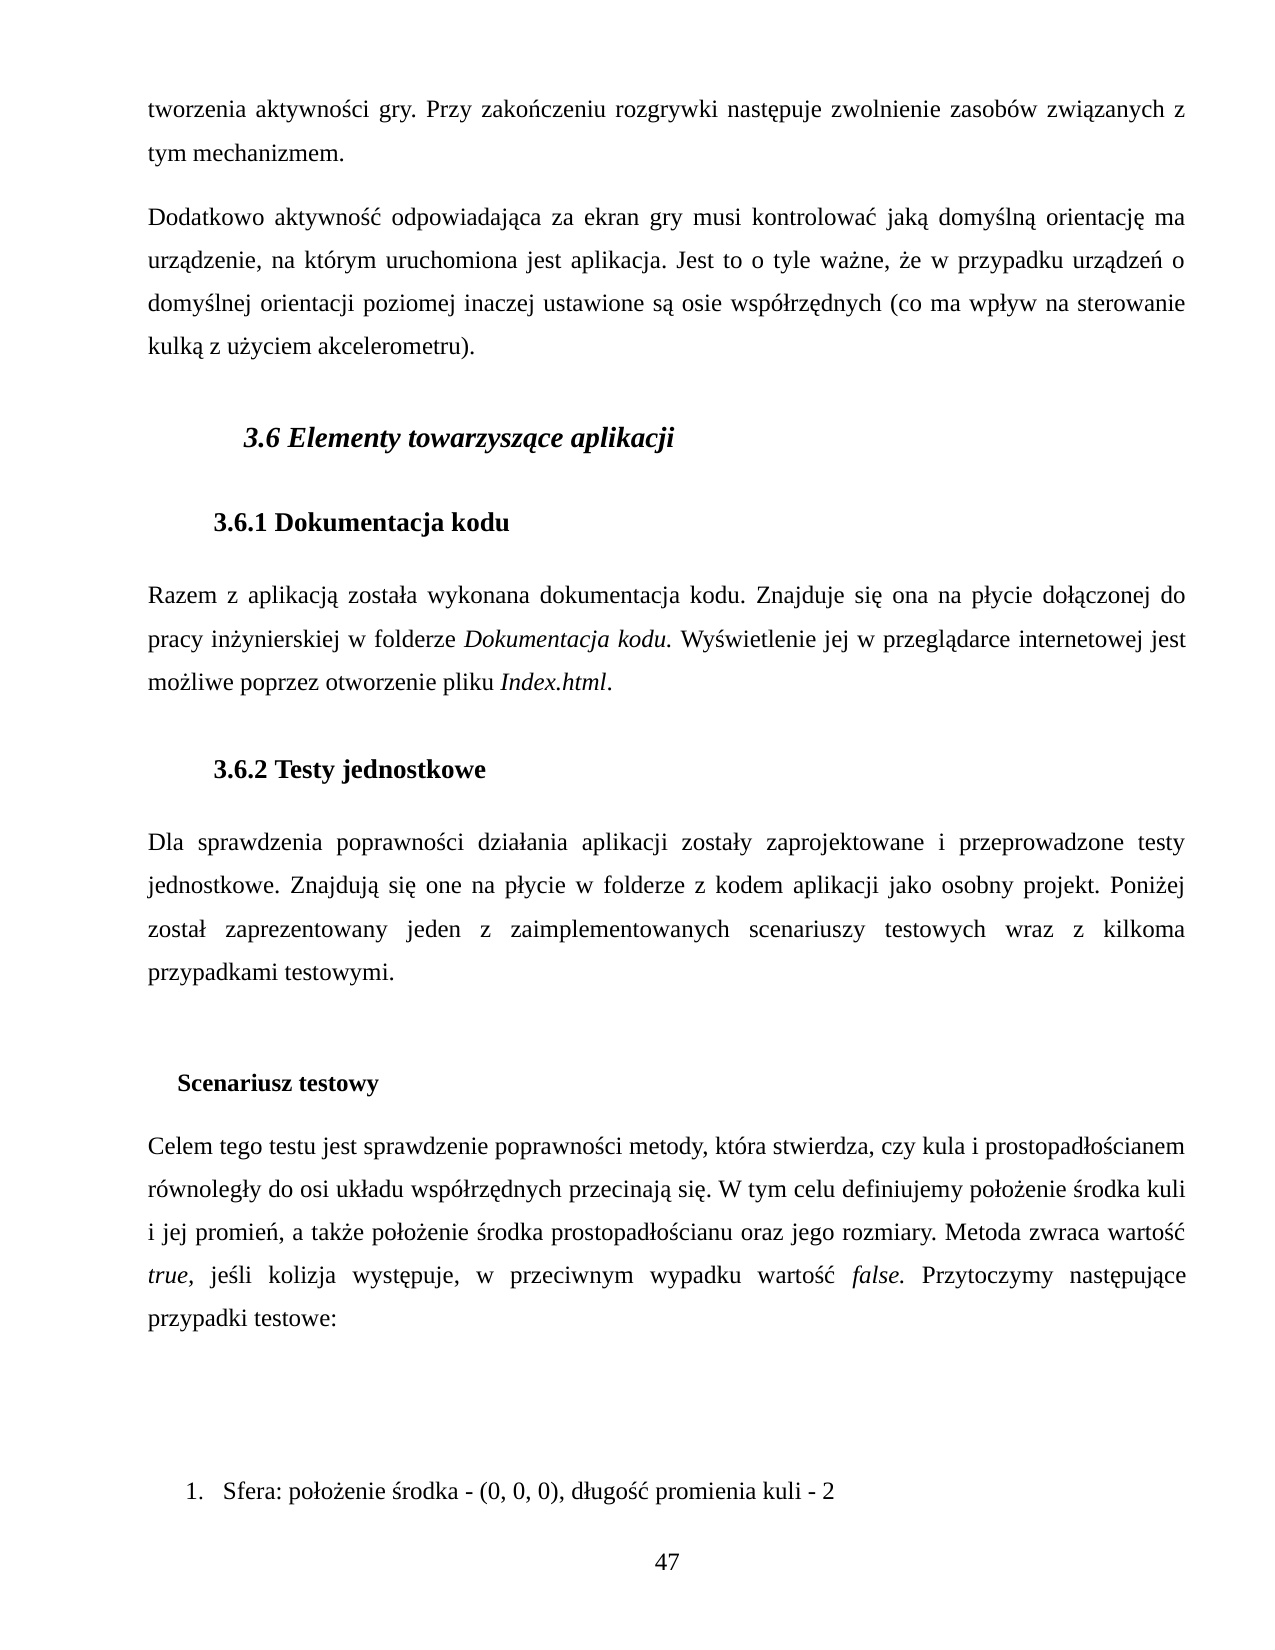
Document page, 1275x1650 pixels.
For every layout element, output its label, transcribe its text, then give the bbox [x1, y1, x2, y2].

subtitle Testy jednostkowe [207, 753, 1186, 784]
subtitle Elementy towarzyszące aplikacji [236, 420, 1186, 453]
text Razem z aplikacją została wykonana dokumentacja kodu. Znajduje się ona na płycie dołączonej do pracy inżynierskiej w folderze Dokumentacja kodu. Wyświetlenie jej w przeglądarce internetowej jest możliwe poprzez otworzenie pliku Index.html. [148, 581, 1186, 696]
text Dla sprawdzenia poprawności działania aplikacji zostały zaprojektowane i przeprowadzone testy jednostkowe. Znajdują się one na płycie w folderze z kodem aplikacji jako osobny projekt. Poniżej został zaprezentowany jeden z zaimplementowanych scenariuszy testowych wraz z kilkoma przypadkami testowymi. [148, 827, 1186, 986]
list Sfera: położenie środka - (0, 0, 0), długość promienia kuli - 2 [185, 1476, 1186, 1504]
subtitle Scenariusz testowy [177, 1068, 1186, 1097]
text tworzenia aktywności gry. Przy zakończeniu rozgrywki następuje zwolnienie zasobów związanych z tym mechanizmem. [148, 94, 1186, 166]
subtitle Dokumentacja kodu [207, 506, 1186, 537]
text Celem tego testu jest sprawdzenie poprawności metody, która stwierdza, czy kula i prostopadłościanem równoległy do osi układu współrzędnych przecinają się. W tym celu definiujemy położenie środka kuli i jej promień, a także położenie środka prostopadłościanu oraz jego rozmiary. Metoda zwraca wartość true, jeśli kolizja występuje, w przeciwnym wypadku wartość false. Przytoczymy następujące przypadki testowe: [148, 1131, 1186, 1332]
text Dodatkowo aktywność odpowiadająca za ekran gry musi kontrolować jaką domyślną orientację ma urządzenie, na którym uruchomiona jest aplikacja. Jest to o tyle ważne, że w przypadku urządzeń o domyślnej orientacji poziomej inaczej ustawione są osie współrzędnych (co ma wpływ na sterowanie kulką z użyciem akcelerometru). [148, 202, 1186, 360]
